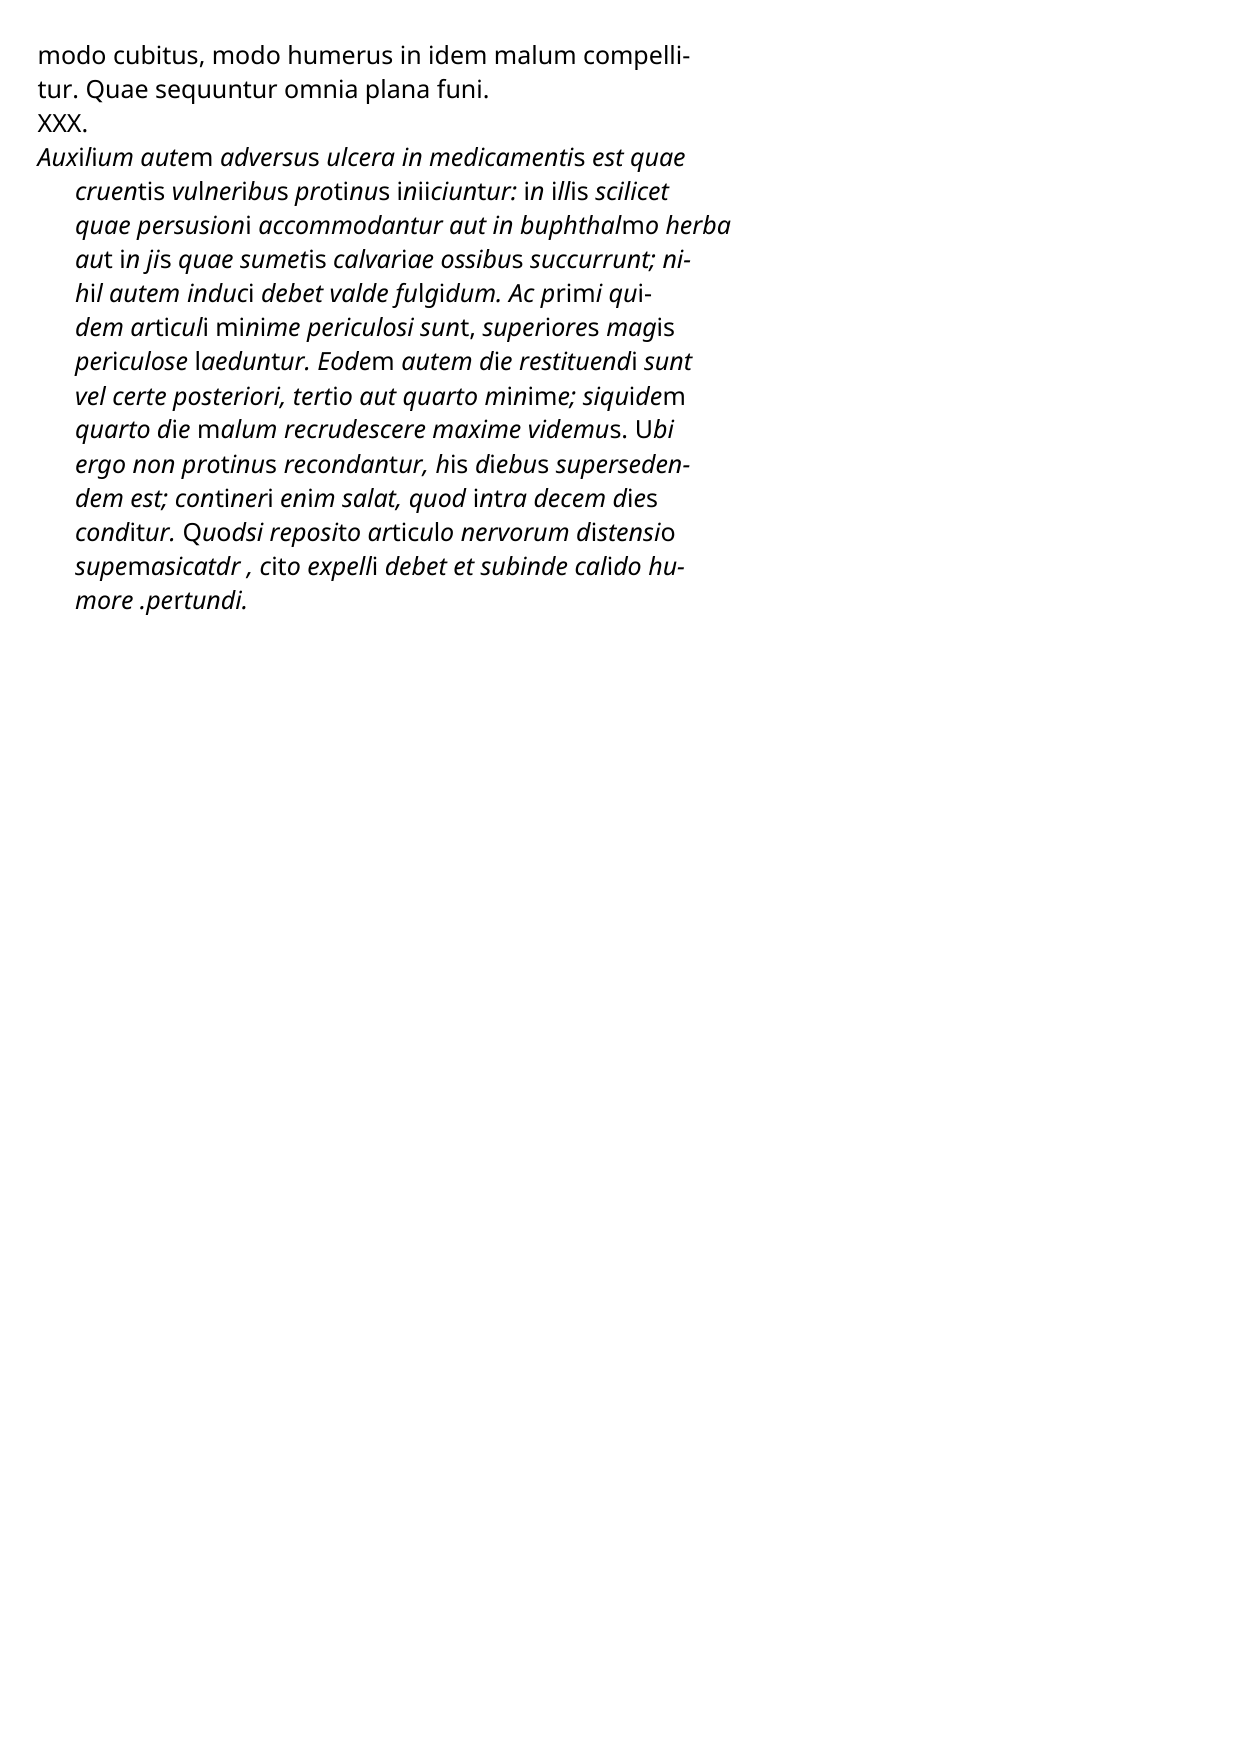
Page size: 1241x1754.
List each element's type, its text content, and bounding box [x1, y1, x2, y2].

text Auxilium autem adversus ulcera in medicamentis est quae cruentis vulneribus protinus iniiciuntur: in illis scilicet quae persusioni accommodantur aut in buphthalmo herba aut in jis quae sumetis calvariae ossibus succurrunt; ni- hil autem induci debet valde fulgidum. Ac primi qui- dem articuli minime periculosi sunt, superiores magis periculose laeduntur. Eodem autem die restituendi sunt vel certe posteriori, tertio aut quarto minime; siquidem quarto die malum recrudescere maxime videmus. Ubi ergo non protinus recondantur, his diebus superseden- dem est; contineri enim salat, quod intra decem dies conditur. Quodsi reposito articulo nervorum distensio supemasicatdr , cito expelli debet et subinde calido hu- more .pertundi. [37, 140, 1203, 617]
text XXX. [37, 106, 1203, 140]
text modo cubitus, modo humerus in idem malum compelli- tur. Quae sequuntur omnia plana funi. [37, 37, 1203, 106]
